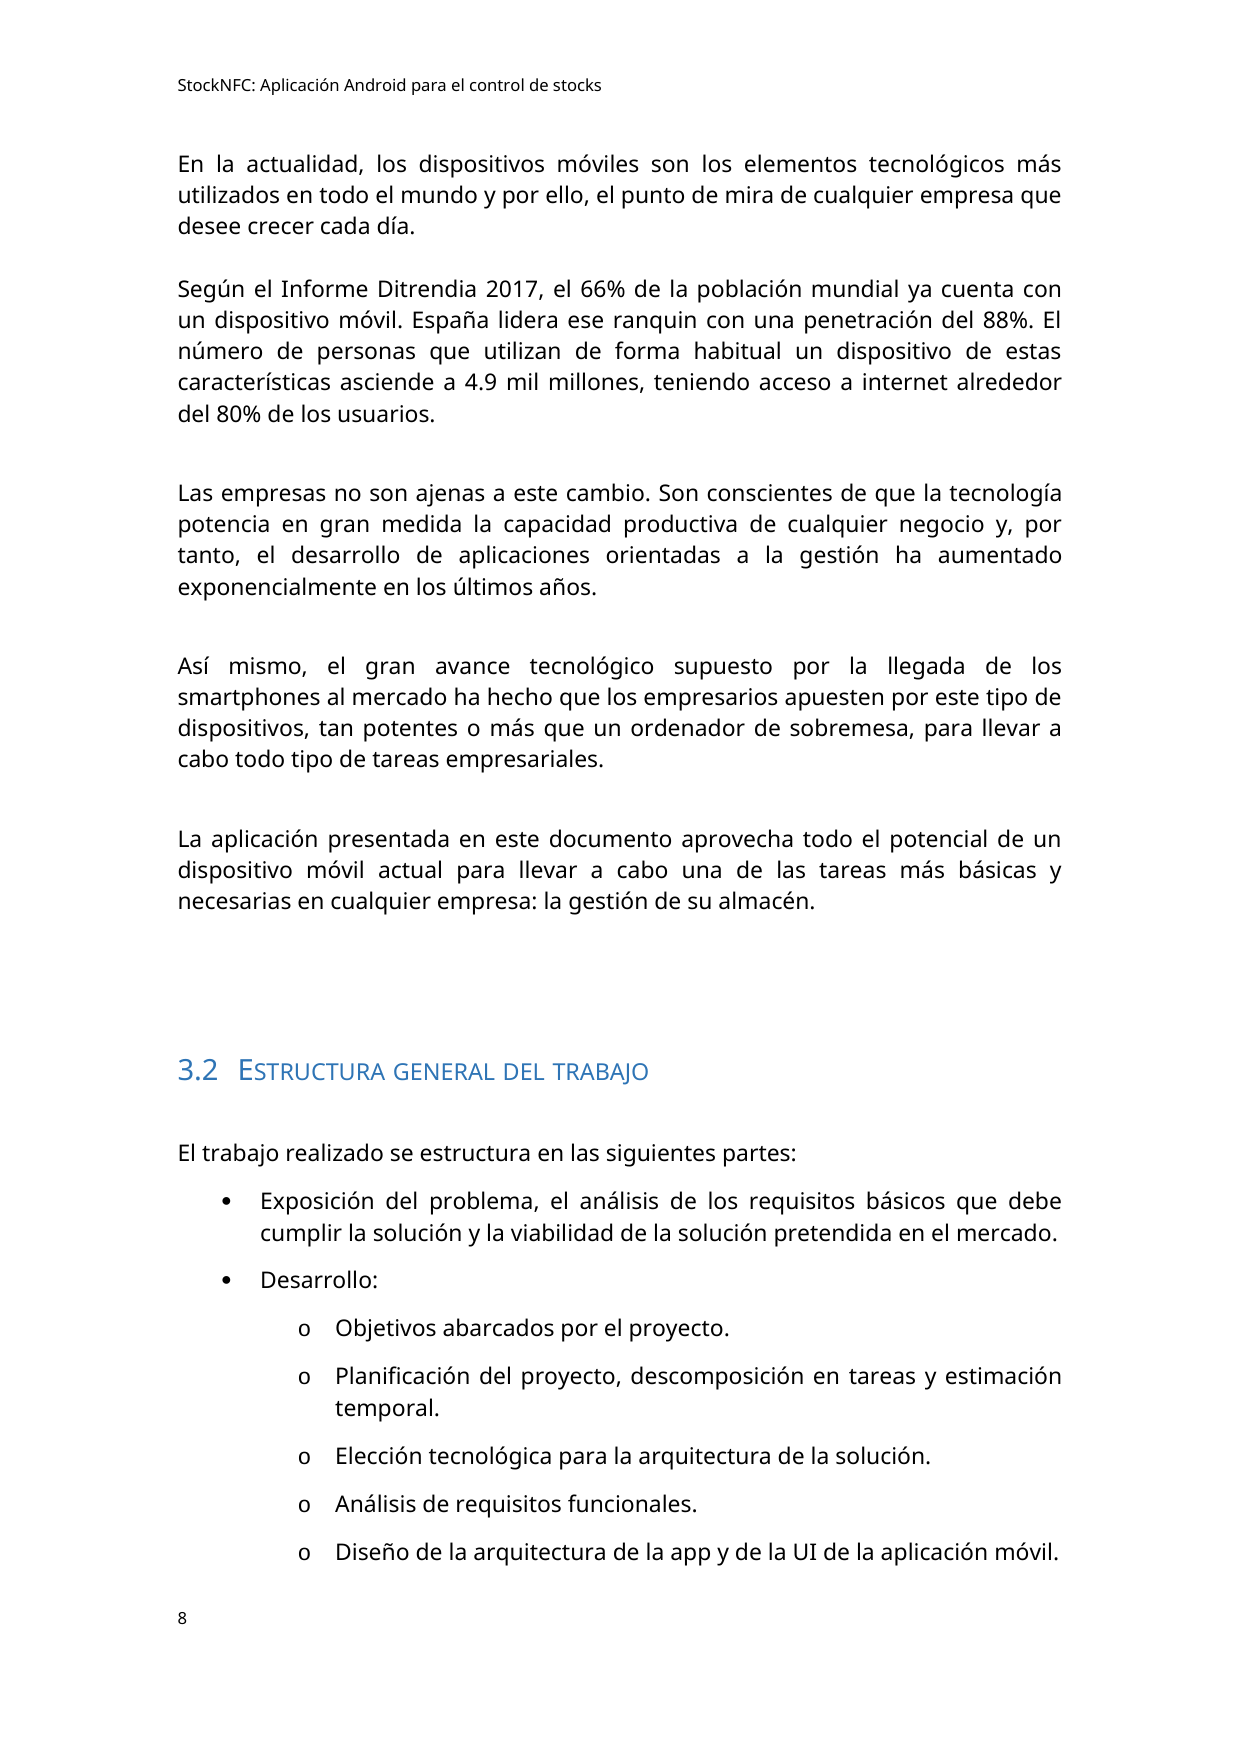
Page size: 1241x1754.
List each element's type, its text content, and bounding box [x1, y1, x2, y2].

text En la actualidad, los dispositivos móviles son los elementos tecnológicos más utilizados en todo el mundo y por ello, el punto de mira de cualquier empresa que desee crecer cada día. [177, 148, 1063, 241]
text El trabajo realizado se estructura en las siguientes partes: [177, 1137, 1063, 1168]
subtitle Estructura general del trabajo [177, 1050, 1063, 1089]
list Diseño de la arquitectura de la app y de la UI de la aplicación móvil. [297, 1536, 1063, 1567]
text La aplicación presentada en este documento aprovecha todo el potencial de un dispositivo móvil actual para llevar a cabo una de las tareas más básicas y necesarias en cualquier empresa: la gestión de su almacén. [177, 823, 1063, 916]
list Desarrollo: [222, 1264, 1063, 1296]
list Planificación del proyecto, descomposición en tareas y estimación temporal. [297, 1360, 1063, 1423]
list Elección tecnológica para la arquitectura de la solución. [297, 1439, 1063, 1471]
list Objetivos abarcados por el proyecto. [297, 1312, 1063, 1344]
text Así mismo, el gran avance tecnológico supuesto por la llegada de los smartphones al mercado ha hecho que los empresarios apuesten por este tipo de dispositivos, tan potentes o más que un ordenador de sobremesa, para llevar a cabo todo tipo de tareas empresariales. [177, 650, 1063, 775]
text Según el Informe Ditrendia 2017, el 66% de la población mundial ya cuenta con un dispositivo móvil. España lidera ese ranquin con una penetración del 88%. El número de personas que utilizan de forma habitual un dispositivo de estas características asciende a 4.9 mil millones, teniendo acceso a internet alrededor del 80% de los usuarios. [177, 273, 1063, 429]
text Las empresas no son ajenas a este cambio. Son conscientes de que la tecnología potencia en gran medida la capacidad productiva de cualquier negocio y, por tanto, el desarrollo de aplicaciones orientadas a la gestión ha aumentado exponencialmente en los últimos años. [177, 477, 1063, 602]
list Exposición del problema, el análisis de los requisitos básicos que debe cumplir la solución y la viabilidad de la solución pretendida en el mercado. [222, 1185, 1063, 1248]
list Análisis de requisitos funcionales. [297, 1488, 1063, 1519]
